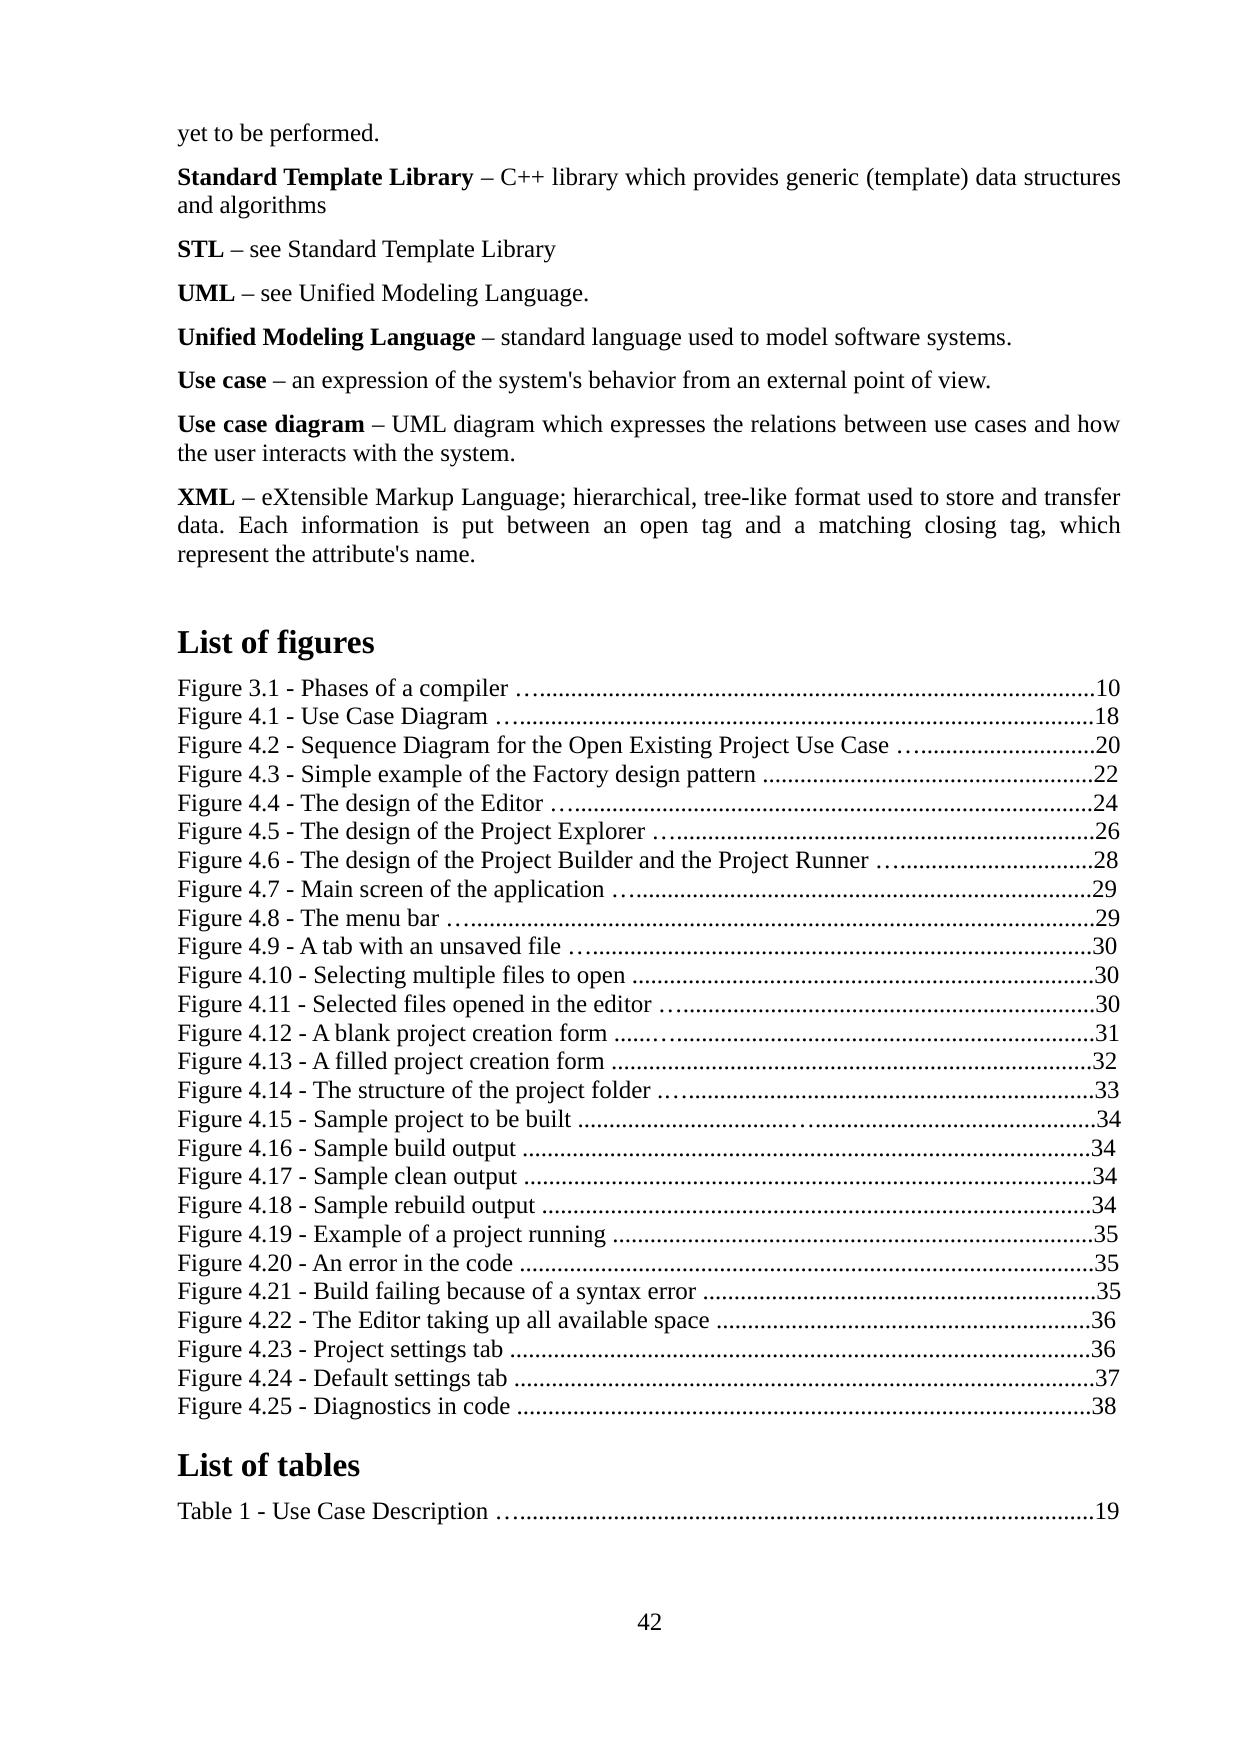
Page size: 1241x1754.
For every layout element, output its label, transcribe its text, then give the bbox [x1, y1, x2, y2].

text Figure 4.8 - The menu bar …....................................................................................................29 [177, 903, 1122, 931]
text Figure 4.11 - Selected files opened in the editor …..................................................................30 [177, 989, 1122, 1018]
text Figure 4.14 - The structure of the project folder .….................................................................33 [177, 1075, 1122, 1104]
text Figure 4.12 - A blank project creation form ......…...................................................................31 [177, 1018, 1122, 1046]
text Figure 3.1 - Phases of a compiler ….........................................................................................10 [177, 673, 1122, 701]
text Figure 4.21 - Build failing because of a syntax error ...............................................................35 [177, 1276, 1122, 1305]
text STL – see Standard Template Library [177, 234, 1122, 263]
subtitle List of tables [177, 1445, 1122, 1483]
text Figure 4.1 - Use Case Diagram …............................................................................................18 [177, 701, 1122, 730]
text Figure 4.13 - A filled project creation form .............................................................................32 [177, 1046, 1122, 1075]
text XML – eXtensible Markup Language; hierarchical, tree-like format used to store and transfer data. Each information is put between an open tag and a matching closing tag, which represent the attribute's name. [177, 482, 1122, 568]
text Figure 4.7 - Main screen of the application ….........................................................................29 [177, 874, 1122, 903]
text Use case diagram – UML diagram which expresses the relations between use cases and how the user interacts with the system. [177, 409, 1122, 467]
text UML – see Unified Modeling Language. [177, 278, 1122, 307]
text Figure 4.3 - Simple example of the Factory design pattern .....................................................22 [177, 759, 1122, 788]
text Figure 4.6 - The design of the Project Builder and the Project Runner …...............................28 [177, 845, 1122, 874]
text Use case – an expression of the system's behavior from an external point of view. [177, 366, 1122, 394]
text Figure 4.9 - A tab with an unsaved file …................................................................................30 [177, 931, 1122, 960]
text Figure 4.15 - Sample project to be built ..................................….............................................34 [177, 1104, 1122, 1133]
text Figure 4.4 - The design of the Editor …...................................................................................24 [177, 788, 1122, 816]
text Figure 4.20 - An error in the code ............................................................................................35 [177, 1248, 1122, 1276]
text yet to be performed. [177, 118, 1122, 147]
text Figure 4.25 - Diagnostics in code ............................................................................................38 [177, 1391, 1122, 1420]
text Unified Modeling Language – standard language used to model software systems. [177, 322, 1122, 351]
text Figure 4.2 - Sequence Diagram for the Open Existing Project Use Case …............................20 [177, 730, 1122, 759]
text Table 1 - Use Case Description …............................................................................................19 [177, 1496, 1122, 1525]
text Figure 4.23 - Project settings tab .............................................................................................36 [177, 1334, 1122, 1363]
text Figure 4.17 - Sample clean output ...........................................................................................34 [177, 1161, 1122, 1190]
text Figure 4.10 - Selecting multiple files to open ..........................................................................30 [177, 960, 1122, 989]
subtitle List of figures [177, 622, 1122, 660]
text Standard Template Library – C++ library which provides generic (template) data structures and algorithms [177, 162, 1122, 219]
text Figure 4.22 - The Editor taking up all available space ............................................................36 [177, 1305, 1122, 1334]
text Figure 4.5 - The design of the Project Explorer …...................................................................26 [177, 816, 1122, 845]
text Figure 4.24 - Default settings tab .............................................................................................37 [177, 1363, 1122, 1391]
text Figure 4.19 - Example of a project running .............................................................................35 [177, 1219, 1122, 1248]
text Figure 4.16 - Sample build output ...........................................................................................34 [177, 1133, 1122, 1161]
text Figure 4.18 - Sample rebuild output ........................................................................................34 [177, 1190, 1122, 1219]
